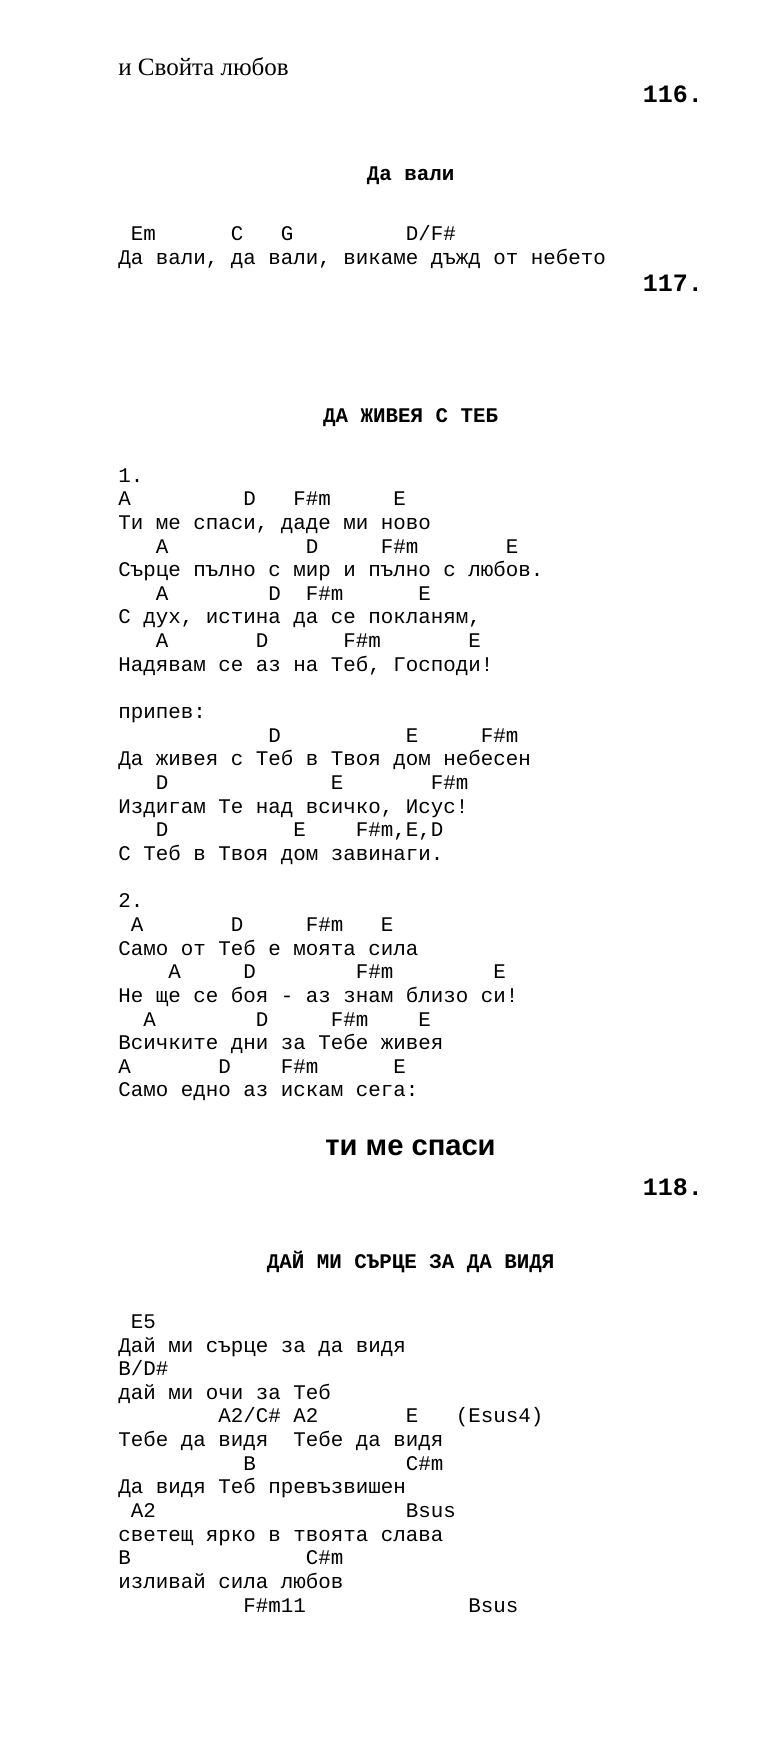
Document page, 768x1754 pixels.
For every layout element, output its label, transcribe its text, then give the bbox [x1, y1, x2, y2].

text A D F#m E [118, 536, 702, 559]
text D E F#m [118, 725, 702, 748]
text A D F#m E [118, 1008, 702, 1032]
text 1. [118, 465, 702, 488]
subtitle ДАЙ МИ СЪРЦЕ ЗА ДА ВИДЯ [118, 1251, 702, 1275]
text A D F#m E [118, 630, 702, 654]
text Дай ми сърце за да видя [118, 1334, 702, 1358]
text Сърце пълно с мир и пълно с любов. [118, 559, 702, 583]
text A D F#m E [118, 961, 702, 985]
text 2. [118, 890, 702, 914]
text Ти ме спаси, даде ми ново [118, 512, 702, 536]
text A D F#m E [118, 1056, 702, 1079]
text F#m11 Bsus [118, 1595, 702, 1618]
text Да вали, да вали, викаме дъжд от небето [118, 247, 702, 270]
subtitle Да вали [118, 163, 702, 187]
text Издигам Те над всичко, Исус! [118, 796, 702, 819]
text Всичките дни за Тебе живея [118, 1032, 702, 1056]
text B/D# [118, 1358, 702, 1382]
text A D F#m E [118, 914, 702, 938]
text A D F#m E [118, 488, 702, 512]
subtitle ти ме спаси [118, 1128, 702, 1162]
text светещ ярко в твоята слава [118, 1524, 702, 1547]
text A D F#m E [118, 583, 702, 607]
text и Свойта любов [118, 52, 702, 81]
text B C#m [118, 1547, 702, 1571]
text Надявам се аз на Теб, Господи! [118, 654, 702, 677]
text Само едно аз искам сега: [118, 1079, 702, 1103]
text A2 Bsus [118, 1500, 702, 1524]
text D E F#m,E,D [118, 819, 702, 843]
subtitle ДА ЖИВЕЯ С ТЕБ [118, 405, 702, 428]
text припев: [118, 701, 702, 725]
text A2/C# A2 E (Esus4) [118, 1406, 702, 1429]
text Само от Теб е моята сила [118, 938, 702, 961]
text E5 [118, 1311, 702, 1334]
text С Теб в Твоя дом завинаги. [118, 843, 702, 867]
text Em C G D/F# [118, 223, 702, 247]
text B C#m [118, 1453, 702, 1476]
text С дух, истина да се покланям, [118, 607, 702, 630]
text Да видя Теб превъзвишен [118, 1476, 702, 1500]
text Тебе да видя Тебе да видя [118, 1429, 702, 1453]
text дай ми очи за Теб [118, 1382, 702, 1406]
text Да живея с Теб в Твоя дом небесен [118, 748, 702, 772]
text изливай сила любов [118, 1571, 702, 1595]
text D E F#m [118, 772, 702, 796]
text Не ще се боя - аз знам близо си! [118, 985, 702, 1008]
